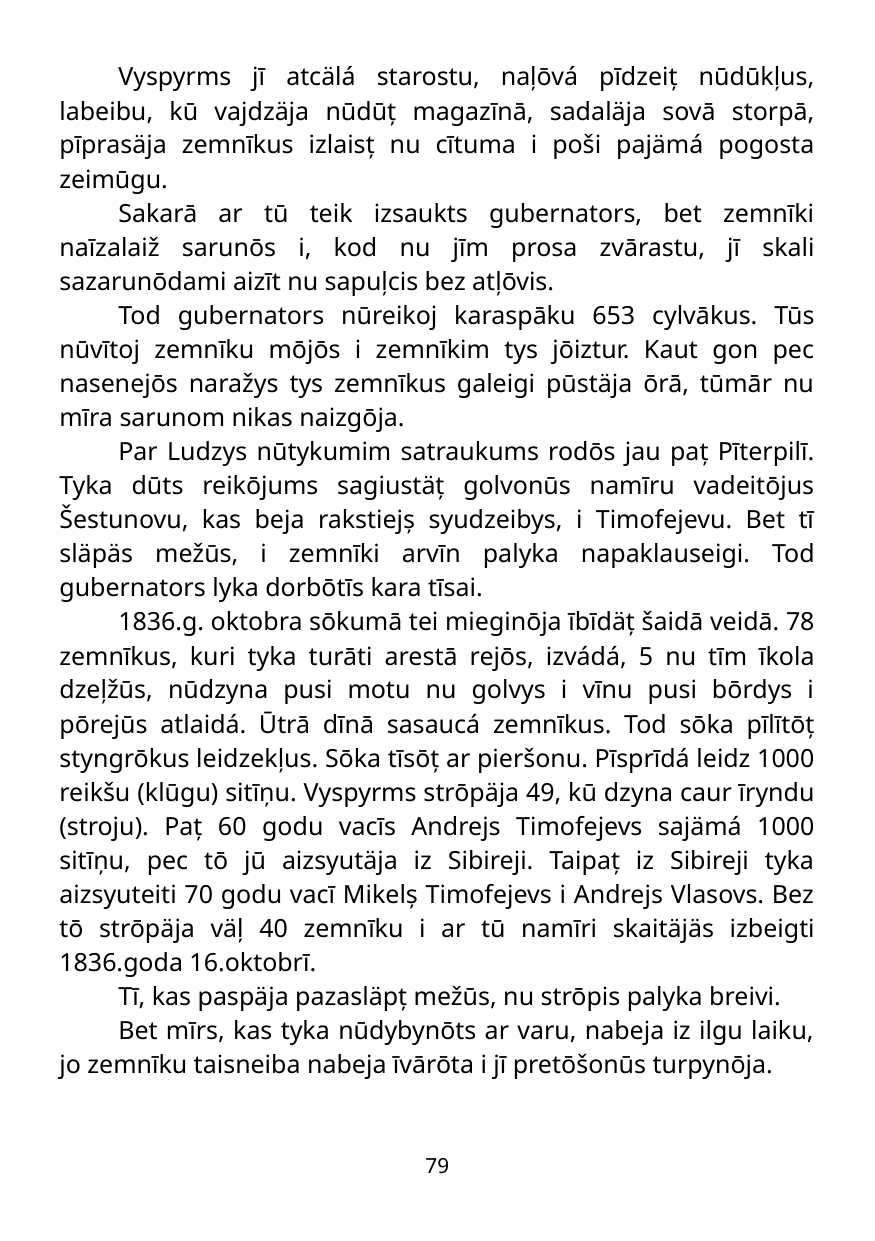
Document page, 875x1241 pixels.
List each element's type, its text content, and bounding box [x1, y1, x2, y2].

text Tī, kas paspäja pazasläpț mežūs, nu strōpis palyka breivi. [59, 979, 815, 1013]
text Sakarā ar tū teik izsaukts gubernators, bet zemnīki naīzalaiž sarunōs i, kod nu jīm prosa zvārastu, jī skali sazarunōdami aizīt nu sapuļcis bez atļōvis. [59, 195, 815, 297]
text 1836.g. oktobra sōkumā tei mieginōja ībīdäț šaidā veidā. 78 zemnīkus, kuri tyka turāti arestā rejōs, izvádá, 5 nu tīm īkola dzeļžūs, nūdzyna pusi motu nu golvys i vīnu pusi bōrdys i pōrejūs atlaidá. Ūtrā dīnā sasaucá zemnīkus. Tod sōka pīlītōț styngrōkus leidzekļus. Sōka tīsōț ar pieršonu. Pīsprīdá leidz 1000 reikšu (klūgu) sitīņu. Vyspyrms strōpäja 49, kū dzyna caur īryndu (stroju). Paț 60 godu vacīs Andrejs Timofejevs sajämá 1000 sitīņu, pec tō jū aizsyutäja iz Sibireji. Taipaț iz Sibireji tyka aizsyuteiti 70 godu vacī Mikelș Timofejevs i Andrejs Vlasovs. Bez tō strōpäja väļ 40 zemnīku i ar tū namīri skaitäjäs izbeigti 1836.goda 16.oktobrī. [59, 604, 815, 979]
text Bet mīrs, kas tyka nūdybynōts ar varu, nabeja iz ilgu laiku, jo zemnīku taisneiba nabeja īvārōta i jī pretōšonūs turpynōja. [59, 1013, 815, 1081]
text Vyspyrms jī atcälá starostu, naļōvá pīdzeiț nūdūkļus, labeibu, kū vajdzäja nūdūț magazīnā, sadaläja sovā storpā, pīprasäja zemnīkus izlaisț nu cītuma i poši pajämá pogosta zeimūgu. [59, 59, 815, 195]
text Par Ludzys nūtykumim satraukums rodōs jau paț Pīterpilī. Tyka dūts reikōjums sagiustäț golvonūs namīru vadeitōjus Šestunovu, kas beja rakstiejș syudzeibys, i Timofejevu. Bet tī släpäs mežūs, i zemnīki arvīn palyka napaklauseigi. Tod gubernators lyka dorbōtīs kara tīsai. [59, 434, 815, 604]
text Tod gubernators nūreikoj karaspāku 653 cylvākus. Tūs nūvītoj zemnīku mōjōs i zemnīkim tys jōiztur. Kaut gon pec nasenejōs naražys tys zemnīkus galeigi pūstäja ōrā, tūmār nu mīra sarunom nikas naizgōja. [59, 297, 815, 434]
